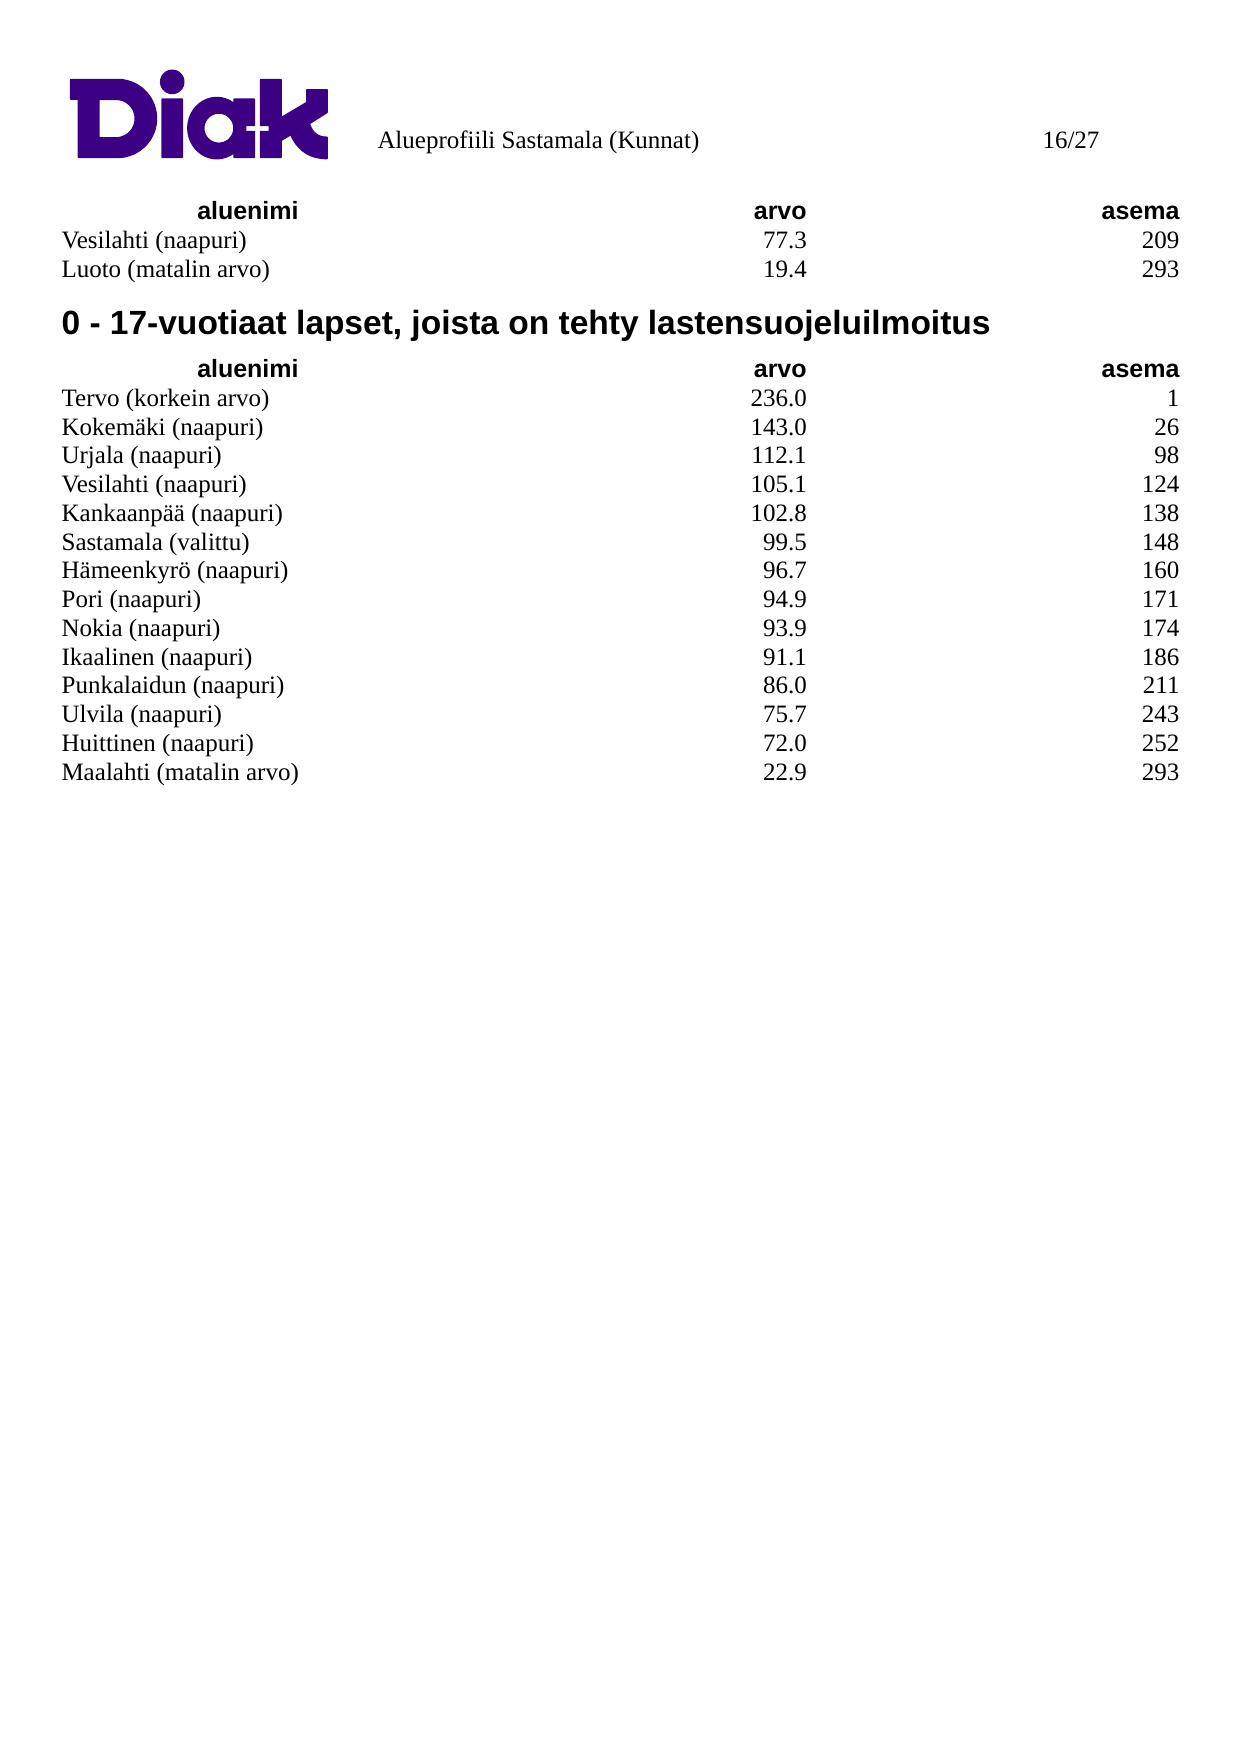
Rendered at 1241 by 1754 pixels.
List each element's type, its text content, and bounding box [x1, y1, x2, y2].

table_cell 93.9 [434, 613, 806, 642]
table_cell 174 [806, 613, 1179, 642]
table_cell 91.1 [434, 642, 806, 671]
table_cell 211 [806, 671, 1179, 699]
table_cell 138 [806, 498, 1179, 527]
table_cell 1 [806, 383, 1179, 412]
table_header arvo [434, 354, 806, 383]
table_cell 243 [806, 699, 1179, 728]
table_cell 96.7 [434, 556, 806, 584]
table_cell Huittinen (naapuri) [61, 728, 434, 757]
table_cell Urjala (naapuri) [61, 441, 434, 469]
table_cell Pori (naapuri) [61, 584, 434, 613]
table_cell Tervo (korkein arvo) [61, 383, 434, 412]
table_cell 86.0 [434, 671, 806, 699]
table_cell Ulvila (naapuri) [61, 699, 434, 728]
table_header aluenimi [61, 196, 434, 225]
subtitle 0 - 17-vuotiaat lapset, joista on tehty lastensuojeluilmoitus [61, 303, 1179, 342]
table_cell 112.1 [434, 441, 806, 469]
table_cell 75.7 [434, 699, 806, 728]
table_cell 19.4 [434, 254, 806, 282]
table_cell 186 [806, 642, 1179, 671]
table_cell 105.1 [434, 469, 806, 498]
table_cell 94.9 [434, 584, 806, 613]
table_cell Punkalaidun (naapuri) [61, 671, 434, 699]
table_cell 252 [806, 728, 1179, 757]
table_cell Ikaalinen (naapuri) [61, 642, 434, 671]
table_cell 160 [806, 556, 1179, 584]
table_header arvo [434, 196, 806, 225]
table_cell 236.0 [434, 383, 806, 412]
table_cell Vesilahti (naapuri) [61, 225, 434, 254]
table_cell 143.0 [434, 412, 806, 441]
table_cell 98 [806, 441, 1179, 469]
table_cell 99.5 [434, 527, 806, 556]
table_cell Kokemäki (naapuri) [61, 412, 434, 441]
table_cell 26 [806, 412, 1179, 441]
table_cell 148 [806, 527, 1179, 556]
table_cell Vesilahti (naapuri) [61, 469, 434, 498]
table_cell 293 [806, 757, 1179, 786]
table_cell 77.3 [434, 225, 806, 254]
table_cell Nokia (naapuri) [61, 613, 434, 642]
table_cell 22.9 [434, 757, 806, 786]
table_cell 72.0 [434, 728, 806, 757]
table_cell Luoto (matalin arvo) [61, 254, 434, 282]
table_header asema [806, 196, 1179, 225]
table_cell 209 [806, 225, 1179, 254]
table_cell 171 [806, 584, 1179, 613]
table_cell Maalahti (matalin arvo) [61, 757, 434, 786]
table_header asema [806, 354, 1179, 383]
table_cell Kankaanpää (naapuri) [61, 498, 434, 527]
table_cell Sastamala (valittu) [61, 527, 434, 556]
table_header aluenimi [61, 354, 434, 383]
table_cell 293 [806, 254, 1179, 282]
table_cell 102.8 [434, 498, 806, 527]
table_cell Hämeenkyrö (naapuri) [61, 556, 434, 584]
table_cell 124 [806, 469, 1179, 498]
